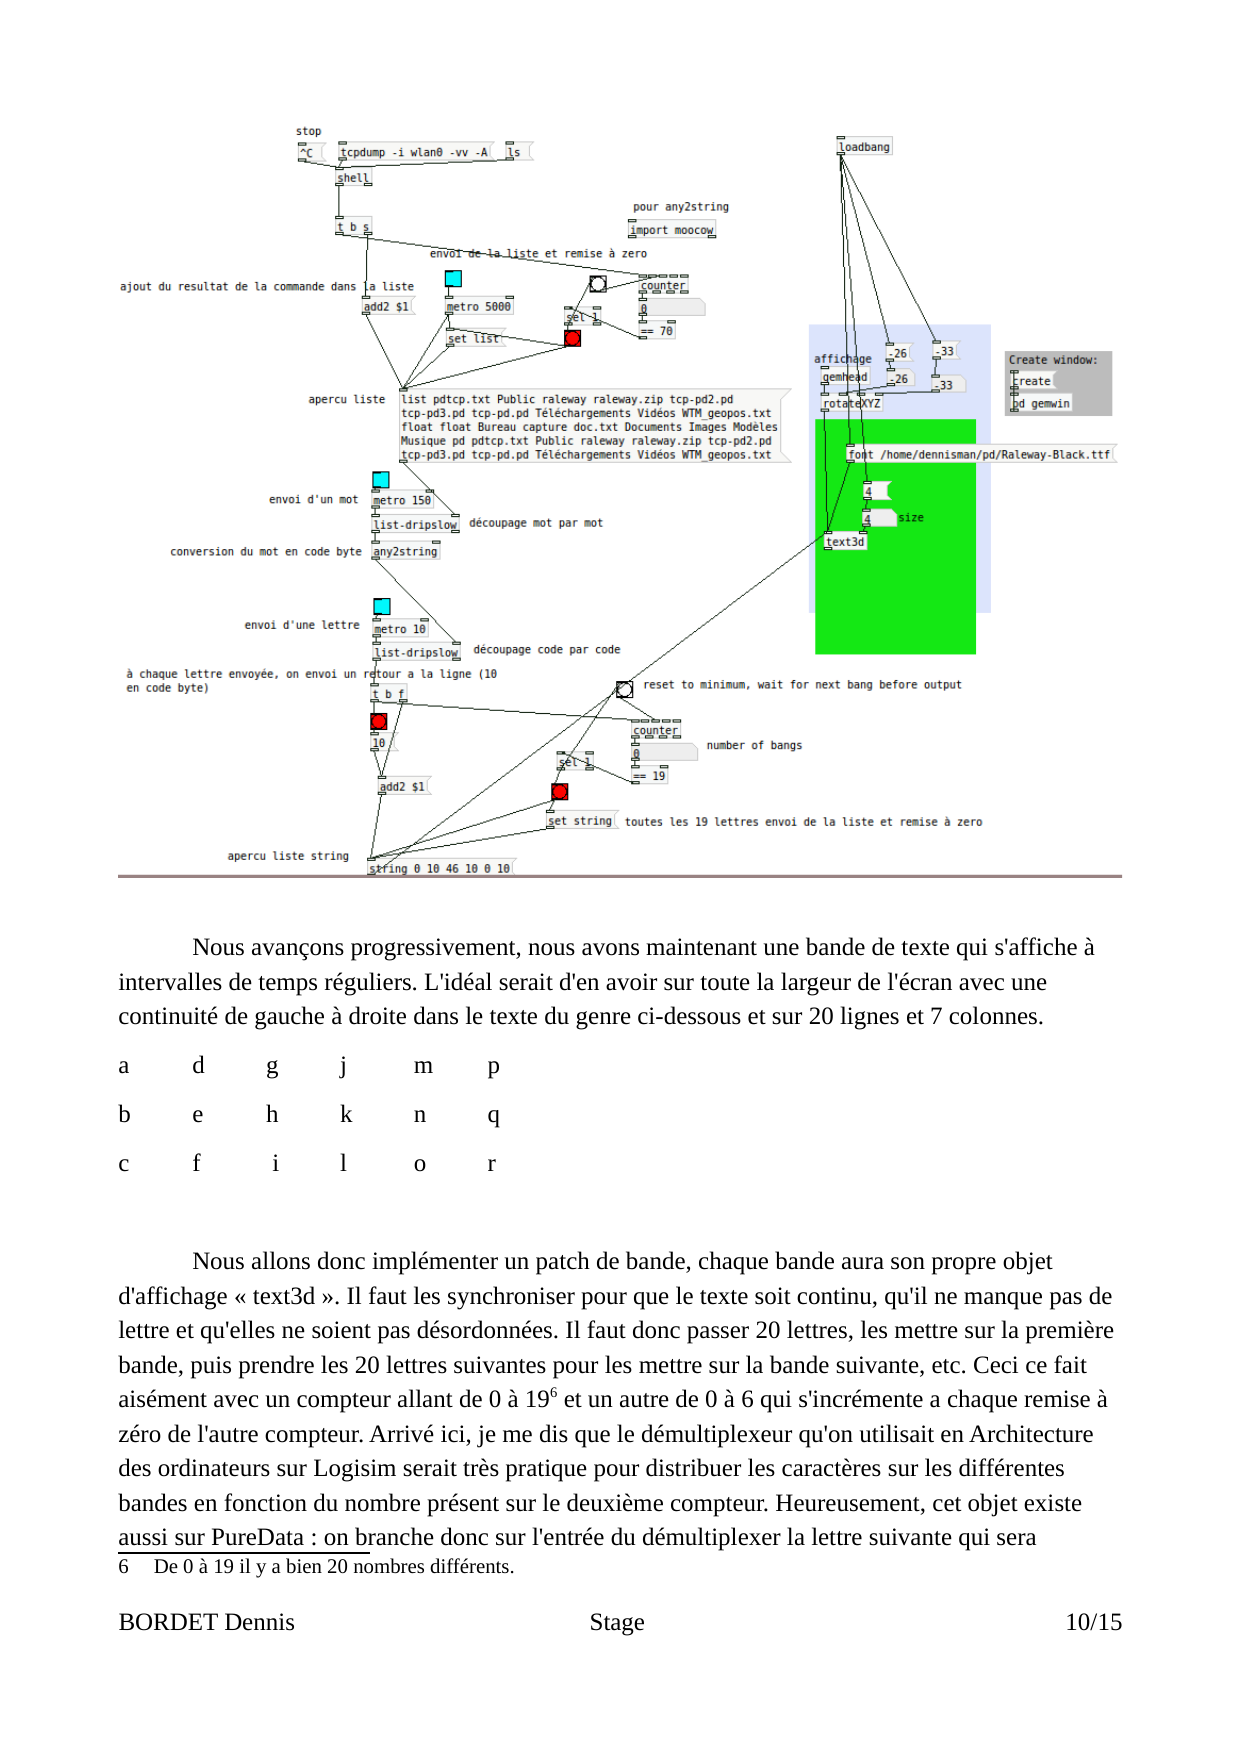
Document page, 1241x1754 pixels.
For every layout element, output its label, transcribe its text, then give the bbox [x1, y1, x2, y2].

text c f i l o r [118, 1148, 1122, 1177]
text a d g j m p [118, 1050, 1122, 1079]
text Nous avançons progressivement, nous avons maintenant une bande de texte qui s'affiche à intervalles de temps réguliers. L'idéal serait d'en avoir sur toute la largeur de l'écran avec une continuité de gauche à droite dans le texte du genre ci-dessous et sur 20 lignes et 7 colonnes. [118, 932, 1122, 1030]
text Nous allons donc implémenter un patch de bande, chaque bande aura son propre objet d'affichage « text3d ». Il faut les synchroniser pour que le texte soit continu, qu'il ne manque pas de lettre et qu'elles ne soient pas désordonnées. Il faut donc passer 20 lettres, les mettre sur la première bande, puis prendre les 20 lettres suivantes pour les mettre sur la bande suivante, etc. Ceci ce fait aisément avec un compteur allant de 0 à 19 et un autre de 0 à 6 qui s'incrémente a chaque remise à zéro de l'autre compteur. Arrivé ici, je me dis que le démultiplexeur qu'on utilisait en Architecture des ordinateurs sur Logisim serait très pratique pour distribuer les caractères sur les différentes bandes en fonction du nombre présent sur le deuxième compteur. Heureusement, cet objet existe aussi sur PureData : on branche donc sur l'entrée du démultiplexer la lettre suivante qui sera [118, 1246, 1122, 1551]
text De 0 à 19 il y a bien 20 nombres différents. [118, 1553, 1122, 1578]
picture [118, 118, 1123, 878]
text b e h k n q [118, 1099, 1122, 1128]
